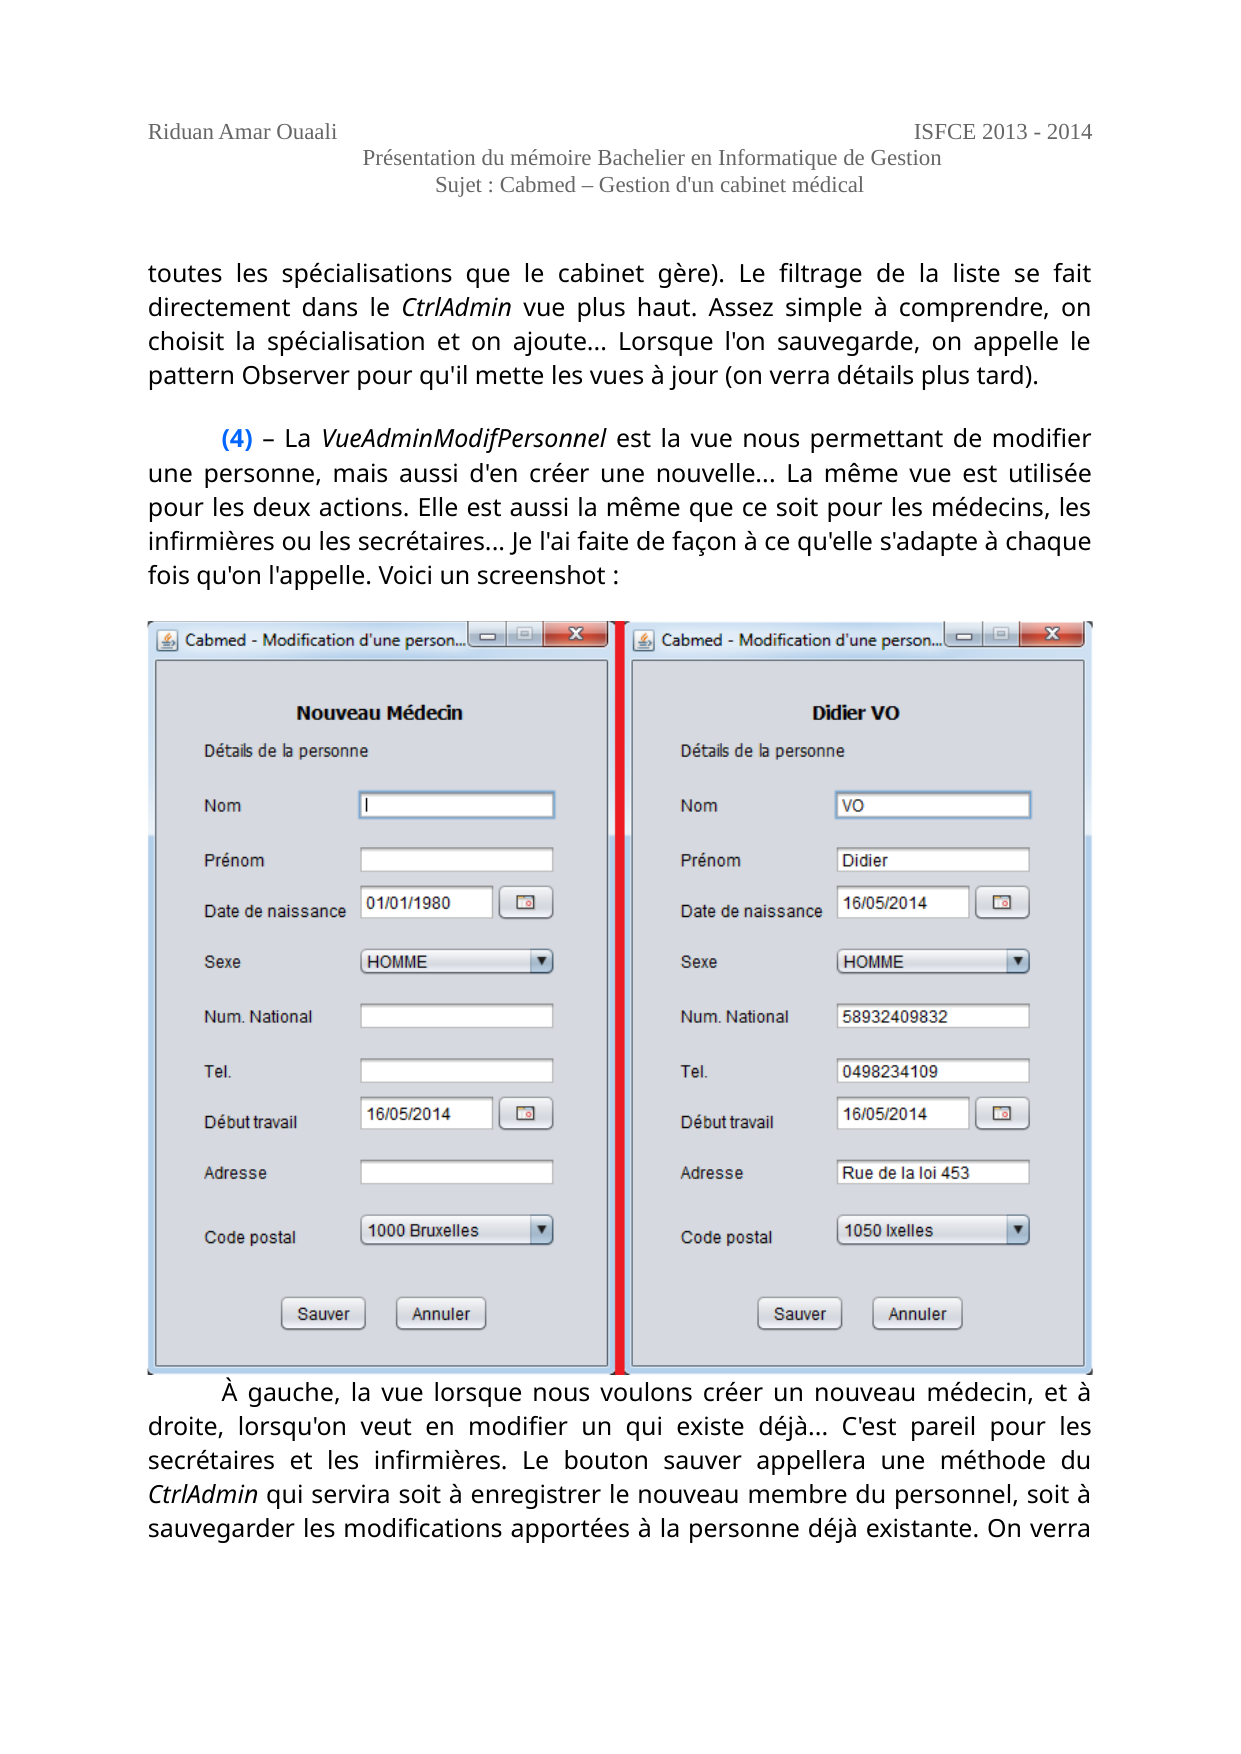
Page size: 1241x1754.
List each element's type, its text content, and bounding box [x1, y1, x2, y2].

text À gauche, la vue lorsque nous voulons créer un nouveau médecin, et à droite, lorsqu'on veut en modifier un qui existe déjà... C'est pareil pour les secrétaires et les infirmières. Le bouton sauver appellera une méthode du CtrlAdmin qui servira soit à enregistrer le nouveau membre du personnel, soit à sauvegarder les modifications apportées à la personne déjà existante. On verra [148, 1375, 1093, 1545]
picture [147, 621, 1093, 1375]
text toutes les spécialisations que le cabinet gère). Le filtrage de la liste se fait directement dans le CtrlAdmin vue plus haut. Assez simple à comprendre, on choisit la spécialisation et on ajoute... Lorsque l'on sauvegarde, on appelle le pattern Observer pour qu'il mette les vues à jour (on verra détails plus tard). [148, 255, 1093, 392]
text (4) – La VueAdminModifPersonnel est la vue nous permettant de modifier une personne, mais aussi d'en créer une nouvelle... La même vue est utilisée pour les deux actions. Elle est aussi la même que ce soit pour les médecins, les infirmières ou les secrétaires... Je l'ai faite de façon à ce qu'elle s'adapte à chaque fois qu'on l'appelle. Voici un screenshot : [148, 421, 1093, 591]
